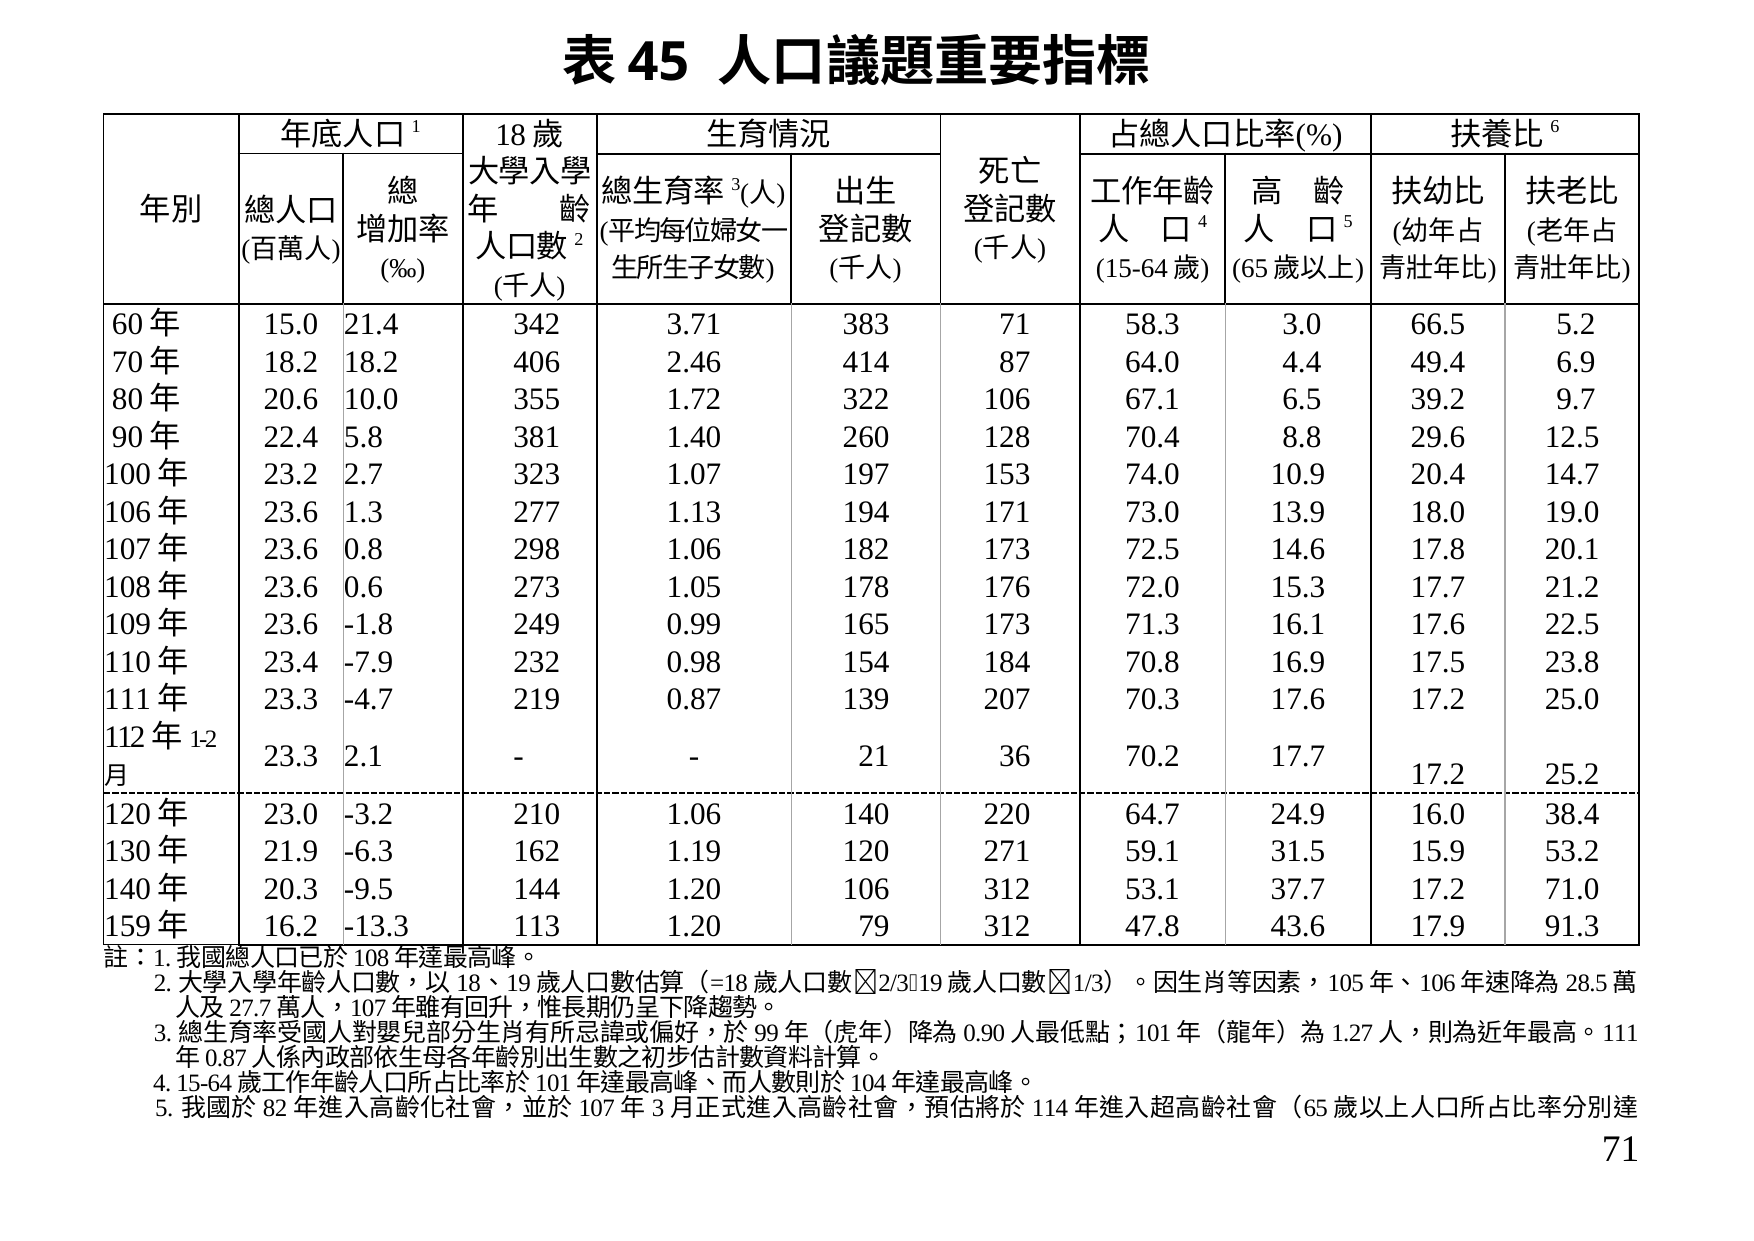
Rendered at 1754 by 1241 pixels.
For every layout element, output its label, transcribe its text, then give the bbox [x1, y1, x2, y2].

table_cell 29.6 [1372, 417, 1504, 455]
table_header 18歲 大學入學 年 齡 人口數2 (千人) [464, 115, 596, 303]
table_cell 21 [792, 717, 940, 792]
table_cell 90年 [104, 417, 238, 455]
table_cell 21.9 [240, 832, 343, 869]
table_cell 總生育率3(人) (平均每位婦女一生所生子女數) [598, 155, 790, 303]
table_cell 15.9 [1372, 832, 1504, 869]
table_cell 323 [464, 455, 596, 492]
table_cell 0.98 [598, 642, 791, 680]
table_cell 18.2 [344, 342, 462, 380]
table_cell 16.9 [1226, 642, 1370, 680]
table_cell 1.40 [598, 417, 791, 455]
text 2. 大學入學年齡人口數，以18、19歲人口數估算（=18歲人口數2/319歲人口數1/3）。因生肖等因素，105年、106年速降為28.5萬人及27.7萬人，107年雖有回升，惟長期仍呈下降趨勢。 [103, 971, 1639, 1021]
table_cell 162 [464, 832, 596, 869]
table_cell 23.6 [240, 567, 343, 605]
table_cell 130年 [104, 832, 238, 869]
table_cell 15.3 [1226, 567, 1370, 605]
table_cell 0.87 [598, 680, 791, 717]
table_cell 298 [464, 530, 596, 567]
table_cell 47.8 [1081, 907, 1225, 944]
table_cell 2.1 [344, 717, 462, 792]
table_cell 277 [464, 492, 596, 530]
table_cell 2.7 [344, 455, 462, 492]
text 註：1. 我國總人口已於108年達最高峰。 [103, 946, 1639, 971]
table_cell 23.6 [240, 492, 343, 530]
table_cell 扶幼比 (幼年占 青壯年比) [1372, 155, 1504, 303]
table_cell 74.0 [1081, 455, 1225, 492]
table_cell 22.4 [240, 417, 343, 455]
table_cell 106 [792, 869, 940, 907]
table_cell 128 [941, 417, 1079, 455]
table_cell 383 [792, 305, 940, 342]
table_cell 0.8 [344, 530, 462, 567]
table_cell 17.8 [1372, 530, 1504, 567]
table_cell 249 [464, 605, 596, 642]
table_cell 207 [941, 680, 1079, 717]
table_cell 10.0 [344, 380, 462, 417]
table_cell 70年 [104, 342, 238, 380]
table_cell 23.8 [1506, 642, 1638, 680]
table_cell 71 [941, 305, 1079, 342]
table_cell 20.3 [240, 869, 343, 907]
text 4. 15-64歲工作年齡人口所占比率於101年達最高峰、而人數則於104年達最高峰。 [103, 1071, 1639, 1096]
table_cell 112年1-2月 [104, 717, 238, 792]
table_cell 159年 [104, 907, 238, 944]
table_cell 260 [792, 417, 940, 455]
table_cell 工作年齡人 口4 (15-64歲) [1081, 155, 1224, 303]
table_cell 153 [941, 455, 1079, 492]
table_cell 342 [464, 305, 596, 342]
table_cell 23.4 [240, 642, 343, 680]
table_cell 31.5 [1226, 832, 1370, 869]
table_cell 39.2 [1372, 380, 1504, 417]
table_cell 5.2 [1506, 305, 1638, 342]
table_header 生育情況 [598, 115, 940, 153]
table_cell 154 [792, 642, 940, 680]
table_cell 53.2 [1506, 832, 1638, 869]
table_cell 3.0 [1226, 305, 1370, 342]
table_cell 20.1 [1506, 530, 1638, 567]
table_cell 1.13 [598, 492, 791, 530]
table_cell 194 [792, 492, 940, 530]
subtitle 表45 人口議題重要指標 [74, 1, 1639, 113]
table_cell 184 [941, 642, 1079, 680]
table_cell 1.06 [598, 530, 791, 567]
table_cell 64.7 [1081, 792, 1225, 832]
table_cell 16.0 [1372, 792, 1504, 832]
table_cell -3.2 [344, 792, 462, 832]
table_cell 406 [464, 342, 596, 380]
table_cell 23.0 [240, 792, 343, 832]
table_cell 17.6 [1372, 605, 1504, 642]
table_cell 53.1 [1081, 869, 1225, 907]
table_cell 58.3 [1081, 305, 1225, 342]
table_cell 111年 [104, 680, 238, 717]
table_cell 106 [941, 380, 1079, 417]
table_cell 70.8 [1081, 642, 1225, 680]
table_cell 1.3 [344, 492, 462, 530]
table_cell 23.3 [240, 717, 343, 792]
table_cell 271 [941, 832, 1079, 869]
table_cell 100年 [104, 455, 238, 492]
table_cell -6.3 [344, 832, 462, 869]
table_cell 高 齡 人 口5 (65歲以上) [1226, 155, 1370, 303]
table_cell - [464, 717, 596, 792]
table_cell -9.5 [344, 869, 462, 907]
table_cell 23.6 [240, 605, 343, 642]
table_cell 3.71 [598, 305, 791, 342]
table_cell 5.8 [344, 417, 462, 455]
table_cell 6.5 [1226, 380, 1370, 417]
table_cell 25.0 [1506, 680, 1638, 717]
table_cell -1.8 [344, 605, 462, 642]
table_cell 23.2 [240, 455, 343, 492]
table_cell 9.7 [1506, 380, 1638, 417]
table_cell 70.3 [1081, 680, 1225, 717]
table_cell 79 [792, 907, 940, 944]
table_header 占總人口比率(%) [1081, 115, 1370, 153]
table_cell 37.7 [1226, 869, 1370, 907]
table_cell -4.7 [344, 680, 462, 717]
table_cell 20.4 [1372, 455, 1504, 492]
table_cell 總 增加率 (‰) [344, 154, 462, 303]
table_cell 出生 登記數 (千人) [792, 155, 940, 303]
table_header 年底人口1 [240, 115, 462, 153]
table_cell 273 [464, 567, 596, 605]
table_cell 14.7 [1506, 455, 1638, 492]
table_cell 72.5 [1081, 530, 1225, 567]
table_cell 87 [941, 342, 1079, 380]
table_cell 24.9 [1226, 792, 1370, 832]
table_cell 10.9 [1226, 455, 1370, 492]
table_cell 71.0 [1506, 869, 1638, 907]
table_cell 總人口 (百萬人) [240, 154, 342, 303]
text 3. 總生育率受國人對嬰兒部分生肖有所忌諱或偏好，於99年（虎年）降為0.90人最低點；101年（龍年）為1.27人，則為近年最高。111年0.87人係內政部依生母各年齡別出生數之初步估計數資料計算。 [103, 1021, 1639, 1071]
table_cell -7.9 [344, 642, 462, 680]
table_cell 64.0 [1081, 342, 1225, 380]
table_cell 165 [792, 605, 940, 642]
table_cell 173 [941, 530, 1079, 567]
table_cell 355 [464, 380, 596, 417]
table_cell 13.9 [1226, 492, 1370, 530]
table_cell 16.1 [1226, 605, 1370, 642]
table_cell 38.4 [1506, 792, 1638, 832]
table_cell 21.4 [344, 305, 462, 342]
table_cell 20.6 [240, 380, 343, 417]
table_cell 70.4 [1081, 417, 1225, 455]
table_cell 140 [792, 792, 940, 832]
table_cell 17.9 [1372, 907, 1504, 944]
table_cell 322 [792, 380, 940, 417]
table_cell 109年 [104, 605, 238, 642]
table_cell 4.4 [1226, 342, 1370, 380]
table_cell 18.2 [240, 342, 343, 380]
table_cell 71.3 [1081, 605, 1225, 642]
table_cell 8.8 [1226, 417, 1370, 455]
table_cell 182 [792, 530, 940, 567]
table_cell 17.7 [1372, 567, 1504, 605]
table_cell 219 [464, 680, 596, 717]
table_cell 23.6 [240, 530, 343, 567]
table_cell 1.20 [598, 907, 791, 944]
table_cell 17.7 [1226, 717, 1370, 792]
text 5. 我國於82年進入高齡化社會，並於107年3月正式進入高齡社會，預估將於114年進入超高齡社會（65歲以上人口所占比率分別達 [103, 1096, 1639, 1121]
table_cell - [598, 717, 791, 792]
table_cell 108年 [104, 567, 238, 605]
table_cell 17.2 [1372, 869, 1504, 907]
table_cell 12.5 [1506, 417, 1638, 455]
table_header 死亡 登記數 (千人) [941, 115, 1079, 303]
table_cell 312 [941, 869, 1079, 907]
table_cell 1.05 [598, 567, 791, 605]
table_cell 14.6 [1226, 530, 1370, 567]
table_cell 1.72 [598, 380, 791, 417]
table_cell 210 [464, 792, 596, 832]
table_cell 312 [941, 907, 1079, 944]
table_cell 19.0 [1506, 492, 1638, 530]
table_cell 178 [792, 567, 940, 605]
table_cell 72.0 [1081, 567, 1225, 605]
table_cell 43.6 [1226, 907, 1370, 944]
table_cell 144 [464, 869, 596, 907]
table_cell 6.9 [1506, 342, 1638, 380]
table_cell 23.3 [240, 680, 343, 717]
table_header 扶養比6 [1372, 115, 1638, 153]
table_cell 140年 [104, 869, 238, 907]
table_cell 176 [941, 567, 1079, 605]
table_cell 120年 [104, 792, 238, 832]
table_cell 73.0 [1081, 492, 1225, 530]
table_cell 381 [464, 417, 596, 455]
table_cell 36 [941, 717, 1079, 792]
table_cell 220 [941, 792, 1079, 832]
table_cell 0.6 [344, 567, 462, 605]
table_cell 80年 [104, 380, 238, 417]
table_cell 173 [941, 605, 1079, 642]
table_cell 2.46 [598, 342, 791, 380]
table_cell 197 [792, 455, 940, 492]
table_cell 139 [792, 680, 940, 717]
table_cell 1.20 [598, 869, 791, 907]
table_cell 70.2 [1081, 717, 1225, 792]
table_header 年別 [104, 115, 238, 303]
table_cell 113 [464, 907, 596, 944]
table_cell 171 [941, 492, 1079, 530]
table_cell 18.0 [1372, 492, 1504, 530]
table_cell 17.2 [1372, 717, 1504, 792]
table_cell 22.5 [1506, 605, 1638, 642]
table_cell 1.07 [598, 455, 791, 492]
table_cell -13.3 [344, 907, 462, 944]
table_cell 59.1 [1081, 832, 1225, 869]
table_cell 60年 [104, 305, 238, 342]
table_cell 1.06 [598, 792, 791, 832]
table_cell 49.4 [1372, 342, 1504, 380]
table_cell 17.6 [1226, 680, 1370, 717]
table_cell 16.2 [240, 907, 343, 944]
table_cell 0.99 [598, 605, 791, 642]
table_cell 107年 [104, 530, 238, 567]
table_cell 110年 [104, 642, 238, 680]
table_cell 66.5 [1372, 305, 1504, 342]
table_cell 414 [792, 342, 940, 380]
table_cell 120 [792, 832, 940, 869]
table_cell 17.5 [1372, 642, 1504, 680]
table_cell 232 [464, 642, 596, 680]
table_cell 106年 [104, 492, 238, 530]
table_cell 扶老比 (老年占 青壯年比) [1506, 155, 1638, 303]
table_cell 15.0 [240, 305, 343, 342]
table_cell 67.1 [1081, 380, 1225, 417]
table_cell 91.3 [1506, 907, 1638, 944]
table_cell 17.2 [1372, 680, 1504, 717]
table_cell 1.19 [598, 832, 791, 869]
table_cell 21.2 [1506, 567, 1638, 605]
table_cell 25.2 [1506, 717, 1638, 792]
